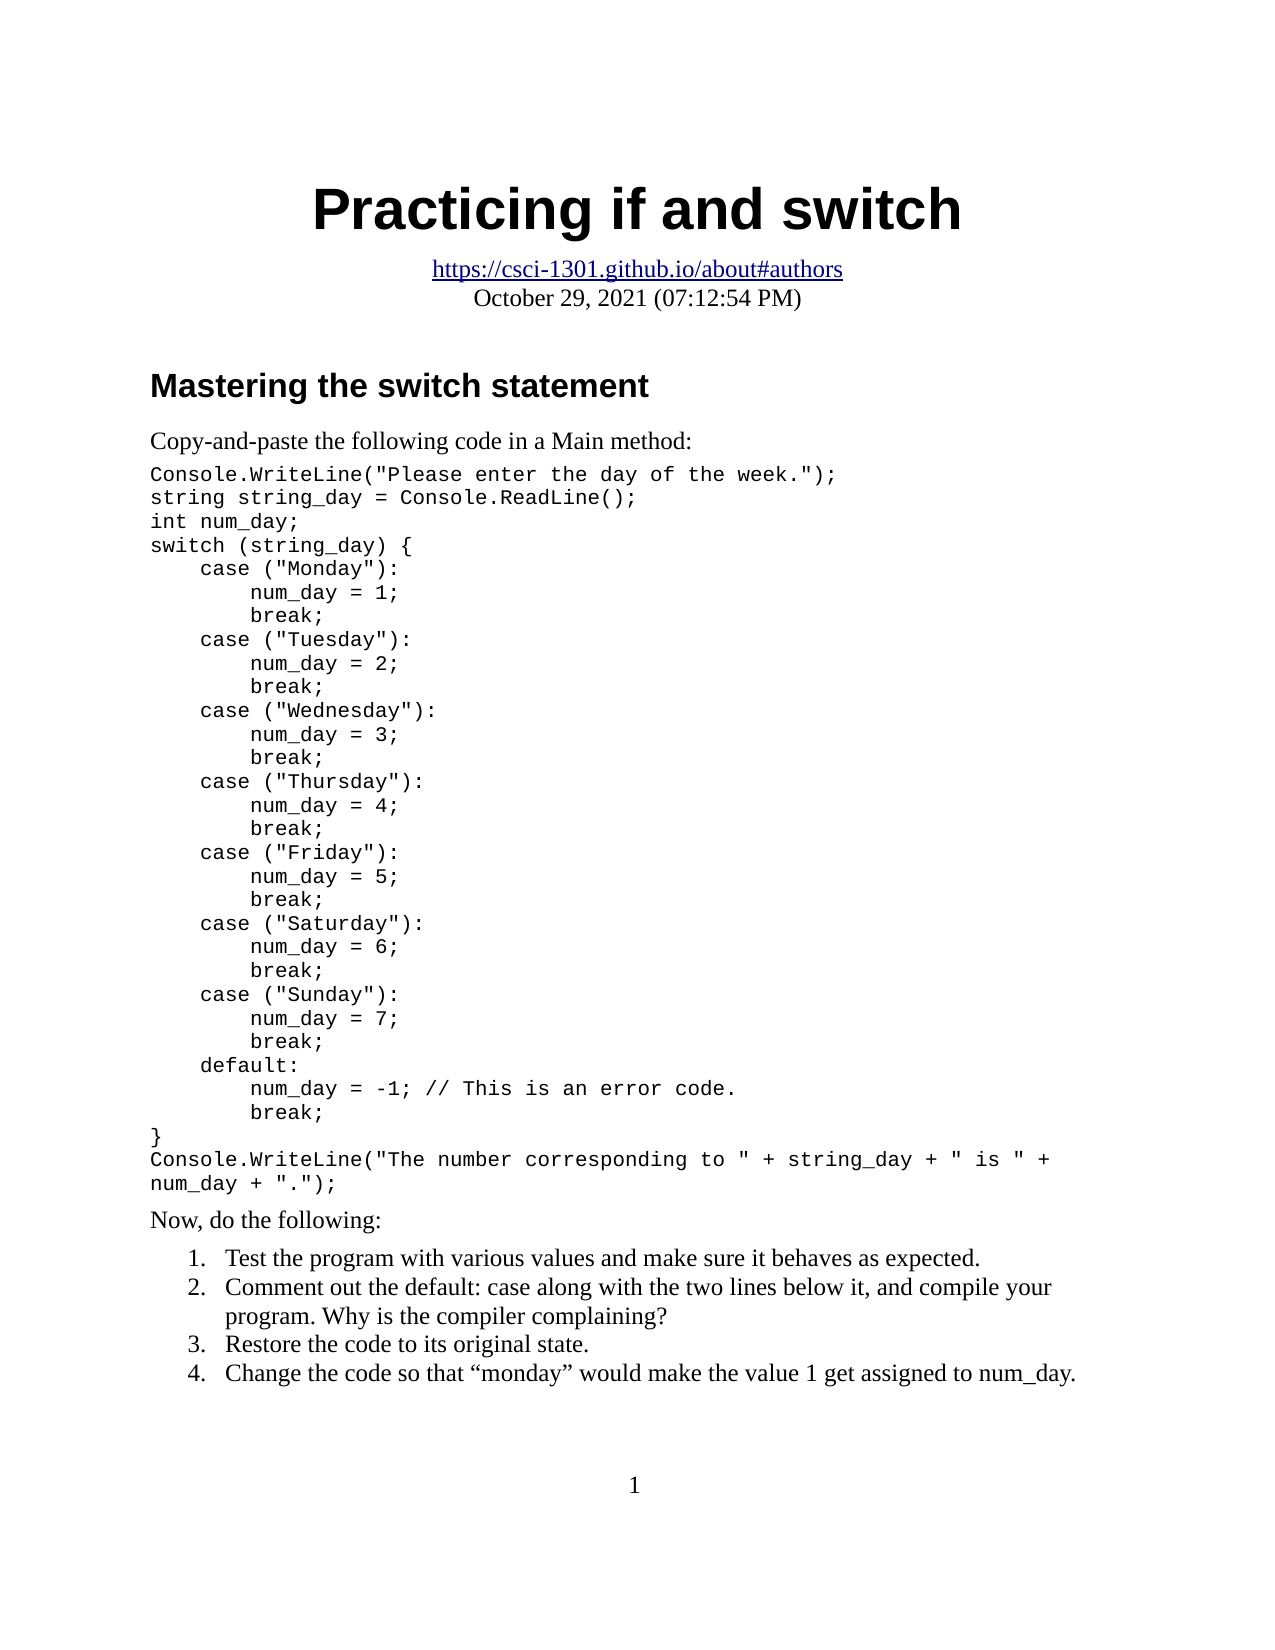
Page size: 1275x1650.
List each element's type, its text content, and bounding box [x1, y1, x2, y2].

list Change the code so that “monday” would make the value 1 get assigned to num_day. [187, 1358, 1125, 1387]
text case ("Monday"): [150, 558, 1125, 582]
text case ("Wednesday"): [150, 700, 1125, 724]
title Practicing if and switch [150, 175, 1125, 242]
text break; [150, 960, 1125, 984]
text case ("Saturday"): [150, 913, 1125, 937]
subtitle Mastering the switch statement [150, 366, 1125, 404]
text case ("Thursday"): [150, 771, 1125, 795]
text default: [150, 1055, 1125, 1078]
text num_day = 3; [150, 724, 1125, 747]
text num_day = 6; [150, 937, 1125, 960]
list Test the program with various values and make sure it behaves as expected. [187, 1243, 1125, 1272]
text } [150, 1126, 1125, 1149]
text num_day = 2; [150, 653, 1125, 676]
text break; [150, 1102, 1125, 1126]
text num_day = 5; [150, 866, 1125, 889]
text string string_day = Console.ReadLine(); [150, 487, 1125, 511]
list Comment out the default: case along with the two lines below it, and compile your program. Why is the compiler complaining? [187, 1272, 1125, 1329]
text Console.WriteLine("Please enter the day of the week."); [150, 464, 1125, 487]
list Restore the code to its original state. [187, 1329, 1125, 1358]
text case ("Sunday"): [150, 984, 1125, 1007]
text switch (string_day) { [150, 534, 1125, 558]
text October 29, 2021 (07:12:54 PM) [150, 283, 1125, 312]
text case ("Friday"): [150, 842, 1125, 866]
text break; [150, 606, 1125, 629]
text num_day = -1; // This is an error code. [150, 1078, 1125, 1102]
text Now, do the following: [150, 1206, 1125, 1234]
text break; [150, 1031, 1125, 1055]
text break; [150, 747, 1125, 771]
text Console.WriteLine("The number corresponding to " + string_day + " is " + num_day + "."); [150, 1149, 1125, 1197]
text break; [150, 818, 1125, 842]
text num_day = 7; [150, 1007, 1125, 1031]
text break; [150, 889, 1125, 913]
text Copy-and-paste the following code in a Main method: [150, 426, 1125, 455]
text num_day = 4; [150, 795, 1125, 818]
text case ("Tuesday"): [150, 629, 1125, 653]
text https://csci-1301.github.io/about#authors [150, 254, 1125, 283]
text int num_day; [150, 511, 1125, 534]
text break; [150, 676, 1125, 700]
text num_day = 1; [150, 582, 1125, 606]
